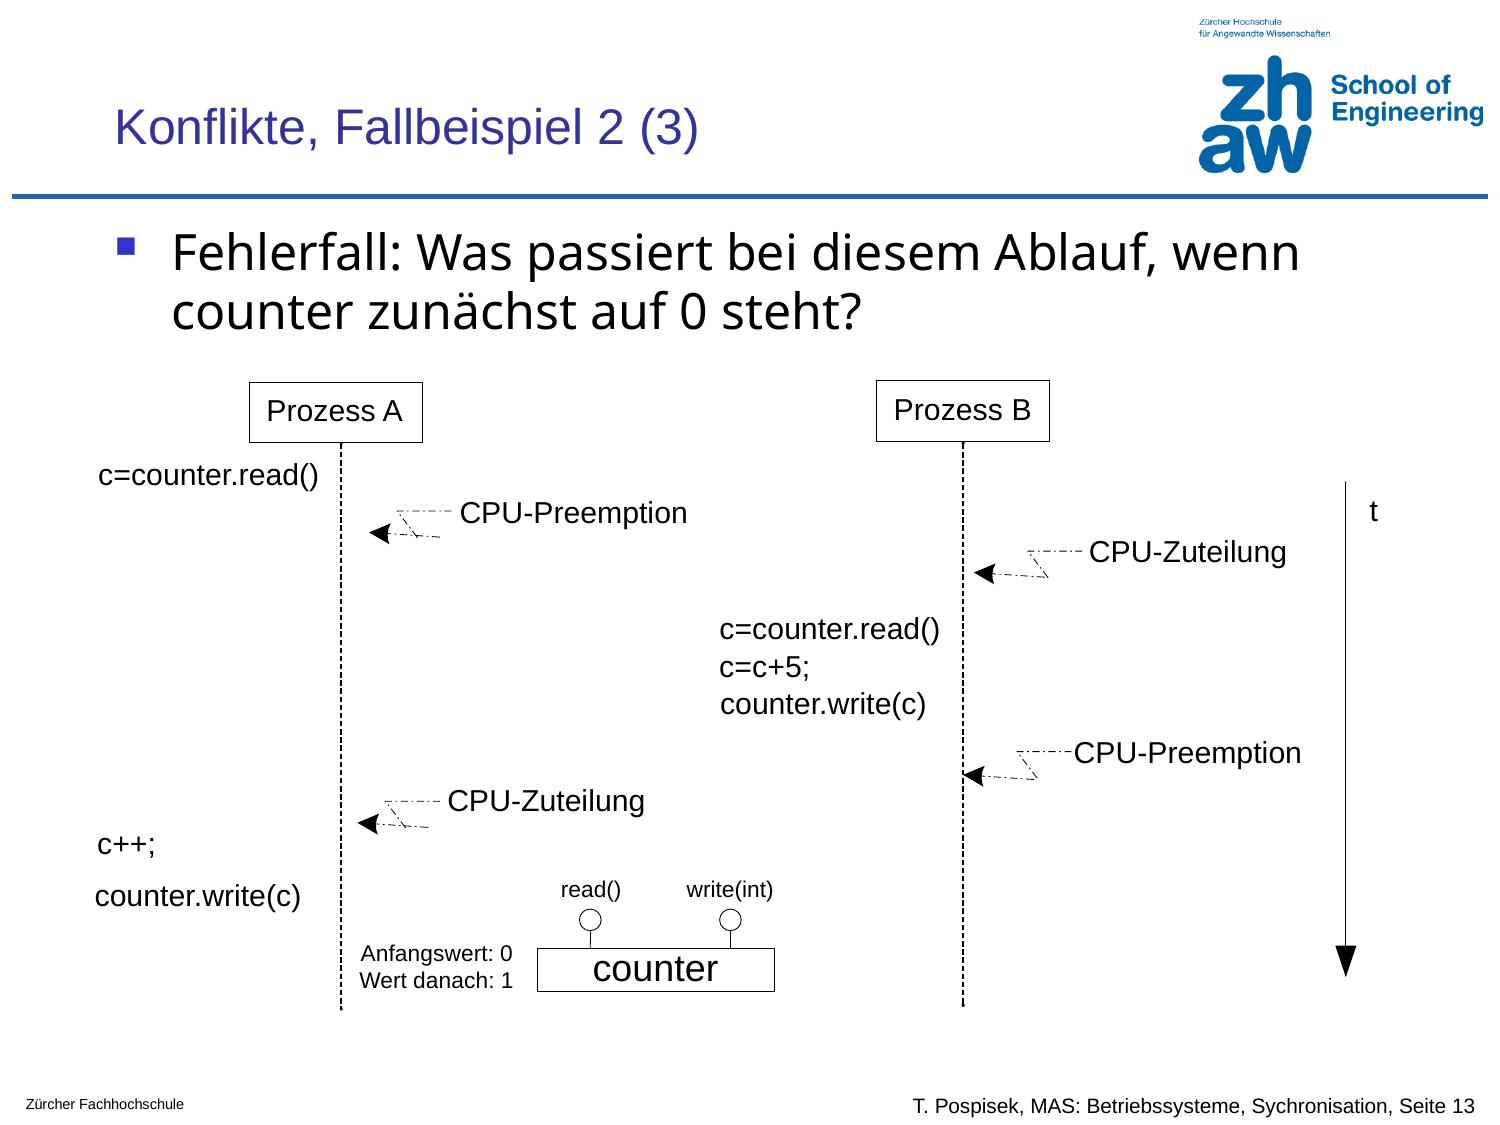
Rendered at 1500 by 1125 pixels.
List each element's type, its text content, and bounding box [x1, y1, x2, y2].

text_box [357, 813, 380, 835]
text_box Wert danach: 1 [359, 967, 514, 994]
text_box CPU-Preemption [1073, 736, 1303, 771]
text_box [973, 563, 996, 585]
text_box [1335, 945, 1357, 978]
picture [1199, 19, 1483, 173]
text_box c=c+5; [719, 649, 811, 684]
list Fehlerfall: Was passiert bei diesem Ablauf, wenn counter zunächst auf 0 steht? [99, 212, 1375, 525]
text_box t [1369, 494, 1400, 529]
text_box [963, 765, 985, 787]
text_box CPU-Zuteilung [1088, 535, 1288, 570]
text_box [581, 910, 600, 930]
text_box Prozess B [893, 392, 1032, 427]
text_box c=counter.read() [98, 457, 322, 492]
text_box [369, 523, 391, 545]
title Konflikte, Fallbeispiel 2 (3) [99, 50, 1379, 163]
text_box [538, 947, 774, 991]
text_box c++; [97, 826, 157, 861]
text_box Prozess A [266, 394, 405, 429]
text_box counter.write(c) [94, 879, 304, 914]
text_box [721, 910, 740, 930]
text_box Anfangswert: 0 [360, 940, 513, 967]
text_box write(int) [686, 877, 774, 903]
text_box c=counter.read() [719, 612, 943, 647]
text_box CPU-Preemption [459, 496, 689, 531]
text_box counter.write(c) [719, 687, 929, 722]
text_box counter [592, 947, 719, 990]
text_box CPU-Zuteilung [447, 783, 646, 818]
text_box [250, 383, 422, 442]
text_box [877, 381, 1049, 445]
text_box read() [560, 877, 622, 903]
